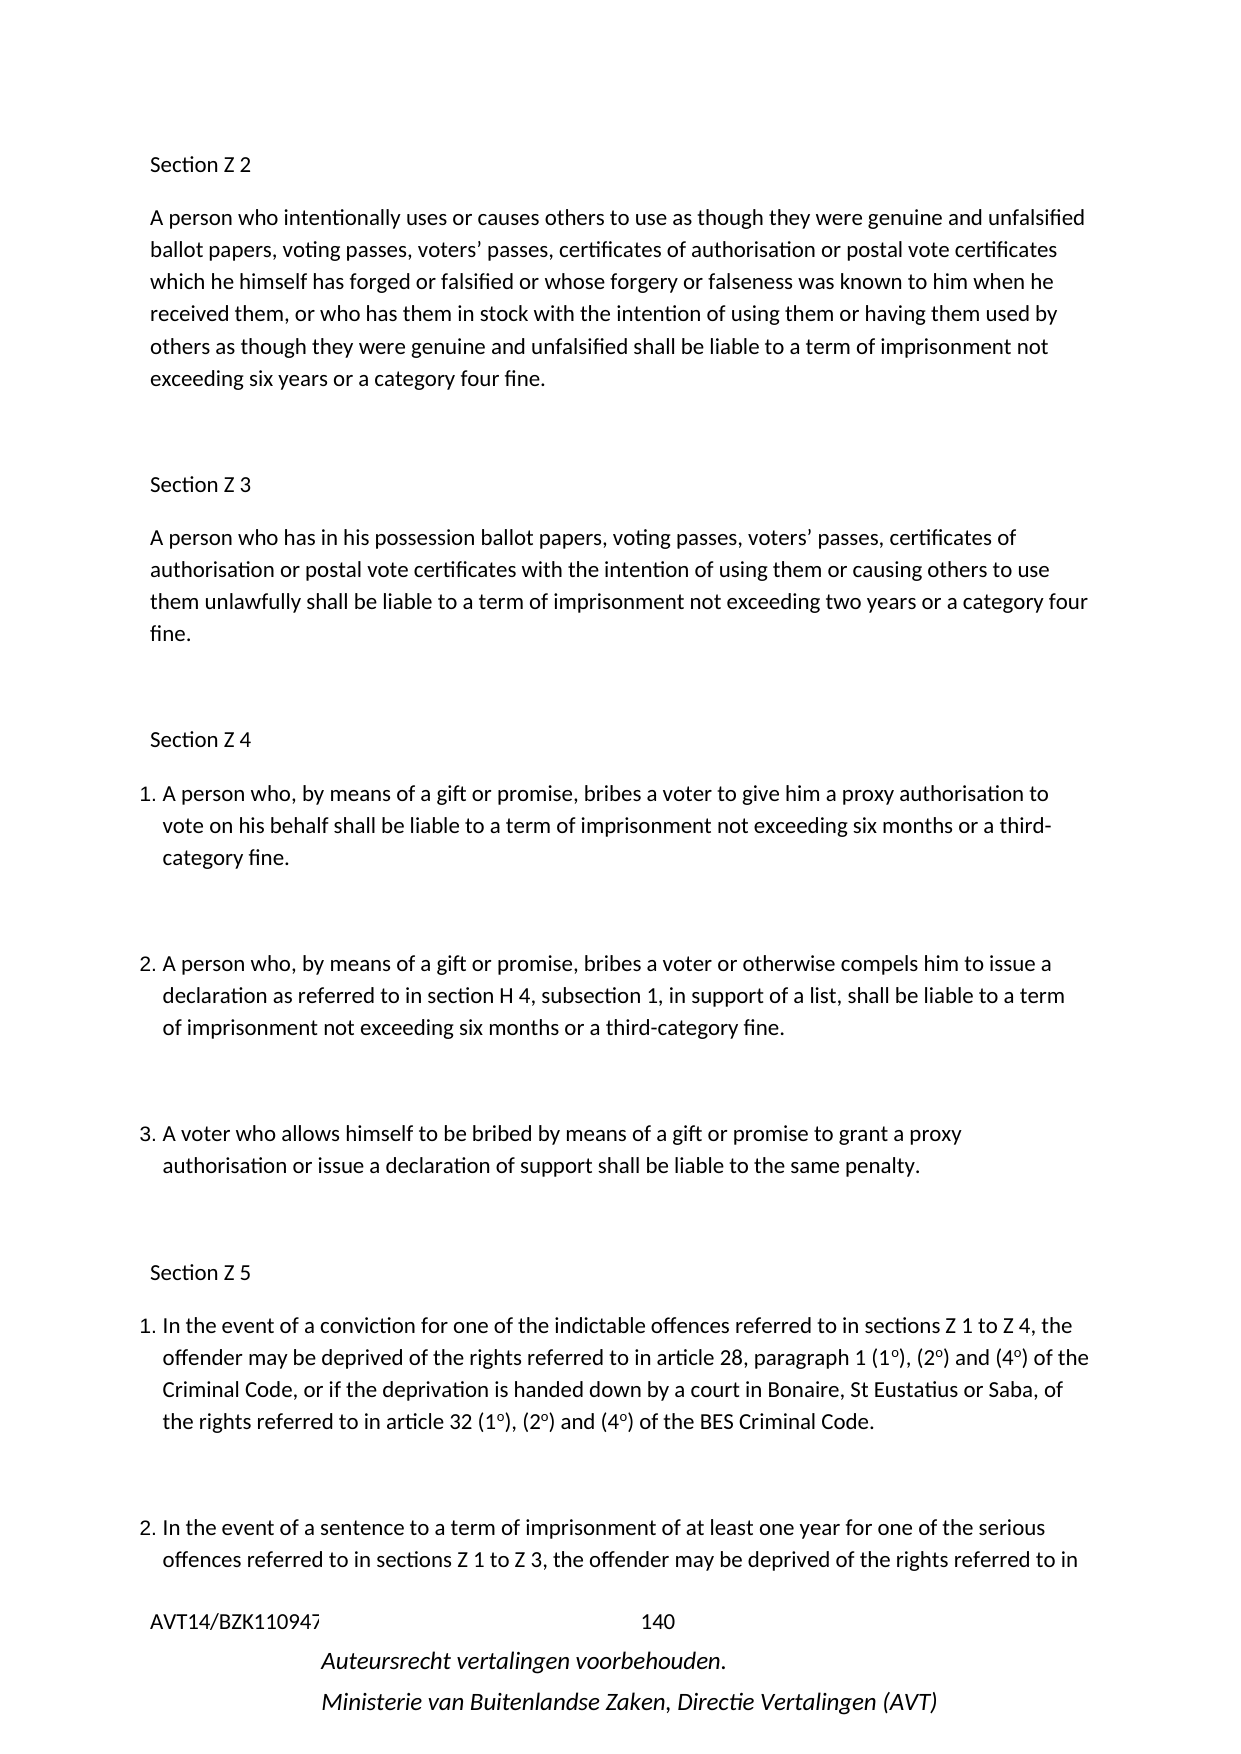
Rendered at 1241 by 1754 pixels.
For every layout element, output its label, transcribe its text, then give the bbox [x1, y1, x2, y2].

list In the event of a sentence to a term of imprisonment of at least one year for one of the serious offences referred to in sections Z 1 to Z 3, the offender may be deprived of the rights referred to in [139, 1513, 1090, 1573]
text Section Z 5 [150, 1258, 1090, 1286]
text Section Z 2 [150, 150, 1090, 178]
text A person who intentionally uses or causes others to use as though they were genuine and unfalsified ballot papers, voting passes, voters’ passes, certificates of authorisation or postal vote certificates which he himself has forged or falsified or whose forgery or falseness was known to him when he received them, or who has them in stock with the intention of using them or having them used by others as though they were genuine and unfalsified shall be liable to a term of imprisonment not exceeding six years or a category four fine. [150, 203, 1090, 392]
list A voter who allows himself to be bribed by means of a gift or promise to grant a proxy authorisation or issue a declaration of support shall be liable to the same penalty. [139, 1119, 1090, 1180]
list A person who, by means of a gift or promise, bribes a voter or otherwise compels him to issue a declaration as referred to in section H 4, subsection 1, in support of a list, shall be liable to a term of imprisonment not exceeding six months or a third-category fine. [139, 949, 1090, 1041]
list A person who, by means of a gift or promise, bribes a voter to give him a proxy authorisation to vote on his behalf shall be liable to a term of imprisonment not exceeding six months or a third- category fine. [139, 779, 1090, 871]
text Section Z 4 [150, 726, 1090, 754]
text A person who has in his possession ballot papers, voting passes, voters’ passes, certificates of authorisation or postal vote certificates with the intention of using them or causing others to use them unlawfully shall be liable to a term of imprisonment not exceeding two years or a category four fine. [150, 523, 1090, 648]
list In the event of a conviction for one of the indictable offences referred to in sections Z 1 to Z 4, the offender may be deprived of the rights referred to in article 28, paragraph 1 (1o), (2o) and (4o) of the Criminal Code, or if the deprivation is handed down by a court in Bonaire, St Eustatius or Saba, of the rights referred to in article 32 (1o), (2o) and (4o) of the BES Criminal Code. [139, 1311, 1090, 1435]
text Section Z 3 [150, 470, 1090, 498]
